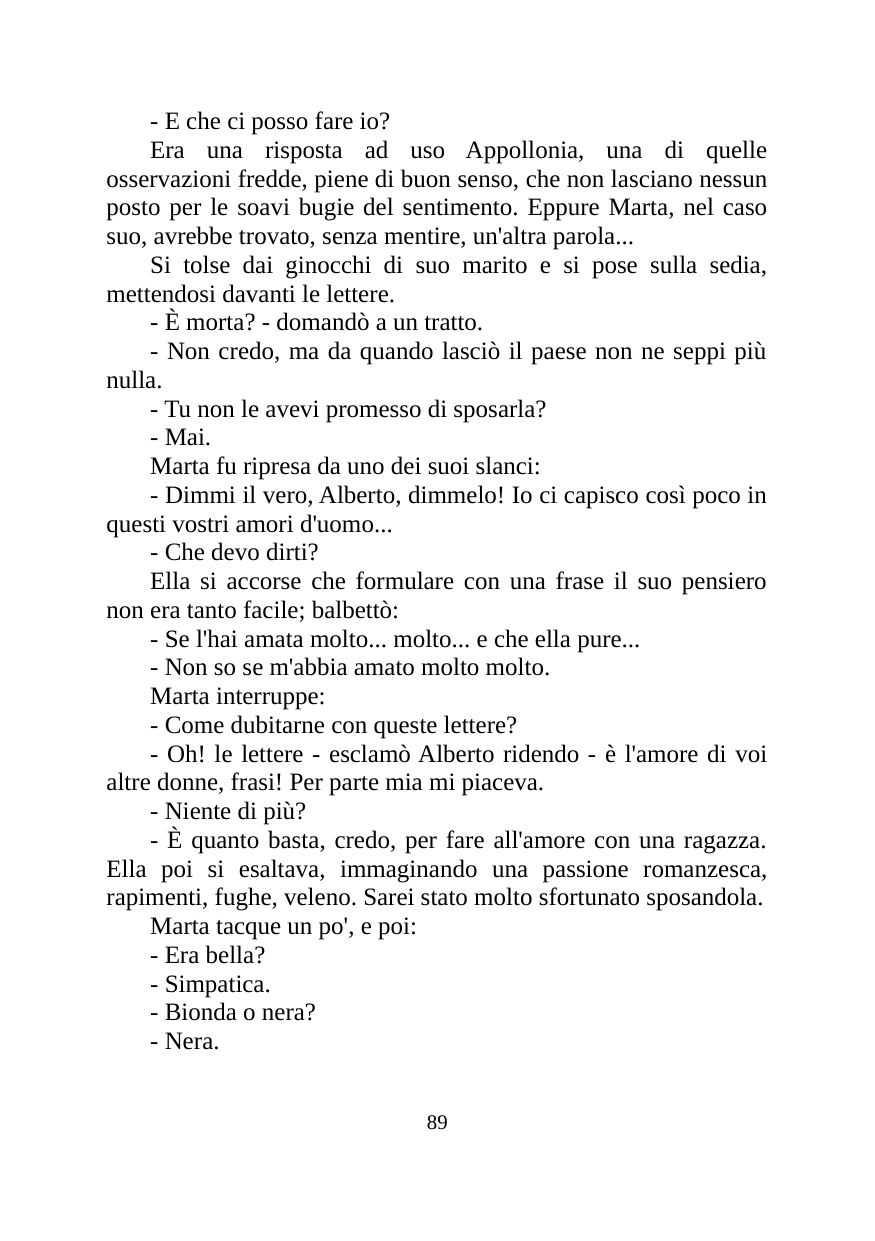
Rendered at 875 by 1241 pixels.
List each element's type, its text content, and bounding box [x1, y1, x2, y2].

text Si tolse dai ginocchi di suo marito e si pose sulla sedia, mettendosi davanti le lettere. [106, 250, 768, 307]
text - Non so se m'abbia amato molto molto. [106, 652, 768, 681]
text Marta tacque un po', e poi: [106, 911, 768, 940]
text Marta interruppe: [106, 681, 768, 710]
text - Niente di più? [106, 796, 768, 825]
text - Mai. [106, 422, 768, 451]
text - Come dubitarne con queste lettere? [106, 710, 768, 739]
text - Non credo, ma da quando lasciò il paese non ne seppi più nulla. [106, 336, 768, 394]
text - Bionda o nera? [106, 997, 768, 1026]
text - Dimmi il vero, Alberto, dimmelo! Io ci capisco così poco in questi vostri amori d'uomo... [106, 480, 768, 537]
text - Tu non le avevi promesso di sposarla? [106, 394, 768, 422]
text Era una risposta ad uso Appollonia, una di quelle osservazioni fredde, piene di buon senso, che non lasciano nessun posto per le soavi bugie del sentimento. Eppure Marta, nel caso suo, avrebbe trovato, senza mentire, un'altra parola... [106, 135, 768, 250]
text - Che devo dirti? [106, 537, 768, 566]
text - È quanto basta, credo, per fare all'amore con una ragazza. Ella poi si esaltava, immaginando una passione romanzesca, rapimenti, fughe, veleno. Sarei stato molto sfortunato sposandola. [106, 825, 768, 911]
text Ella si accorse che formulare con una frase il suo pensiero non era tanto facile; balbettò: [106, 566, 768, 624]
text Marta fu ripresa da uno dei suoi slanci: [106, 451, 768, 480]
text - E che ci posso fare io? [106, 106, 768, 135]
text - Oh! le lettere - esclamò Alberto ridendo - è l'amore di voi altre donne, frasi! Per parte mia mi piaceva. [106, 739, 768, 796]
text - Simpatica. [106, 969, 768, 997]
text - Nera. [106, 1026, 768, 1055]
text - Era bella? [106, 940, 768, 969]
text - Se l'hai amata molto... molto... e che ella pure... [106, 624, 768, 652]
text - È morta? - domandò a un tratto. [106, 307, 768, 336]
